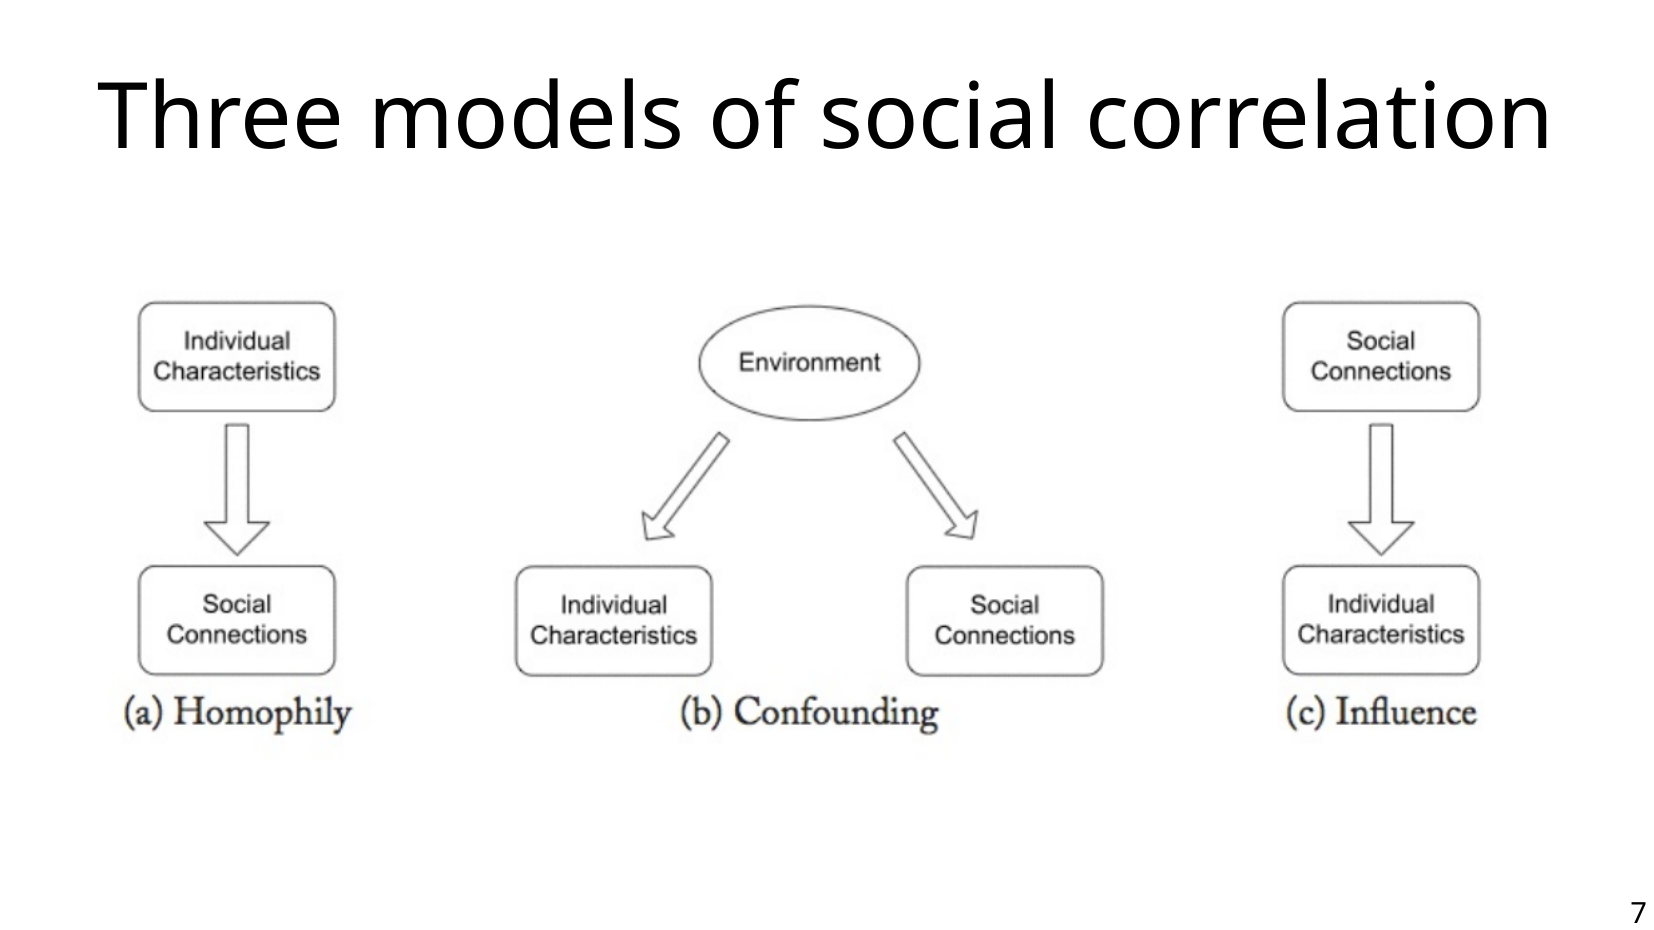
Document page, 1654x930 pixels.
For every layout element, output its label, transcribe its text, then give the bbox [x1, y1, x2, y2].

title Three models of social correlation [82, 1, 1571, 225]
picture [71, 248, 1516, 766]
